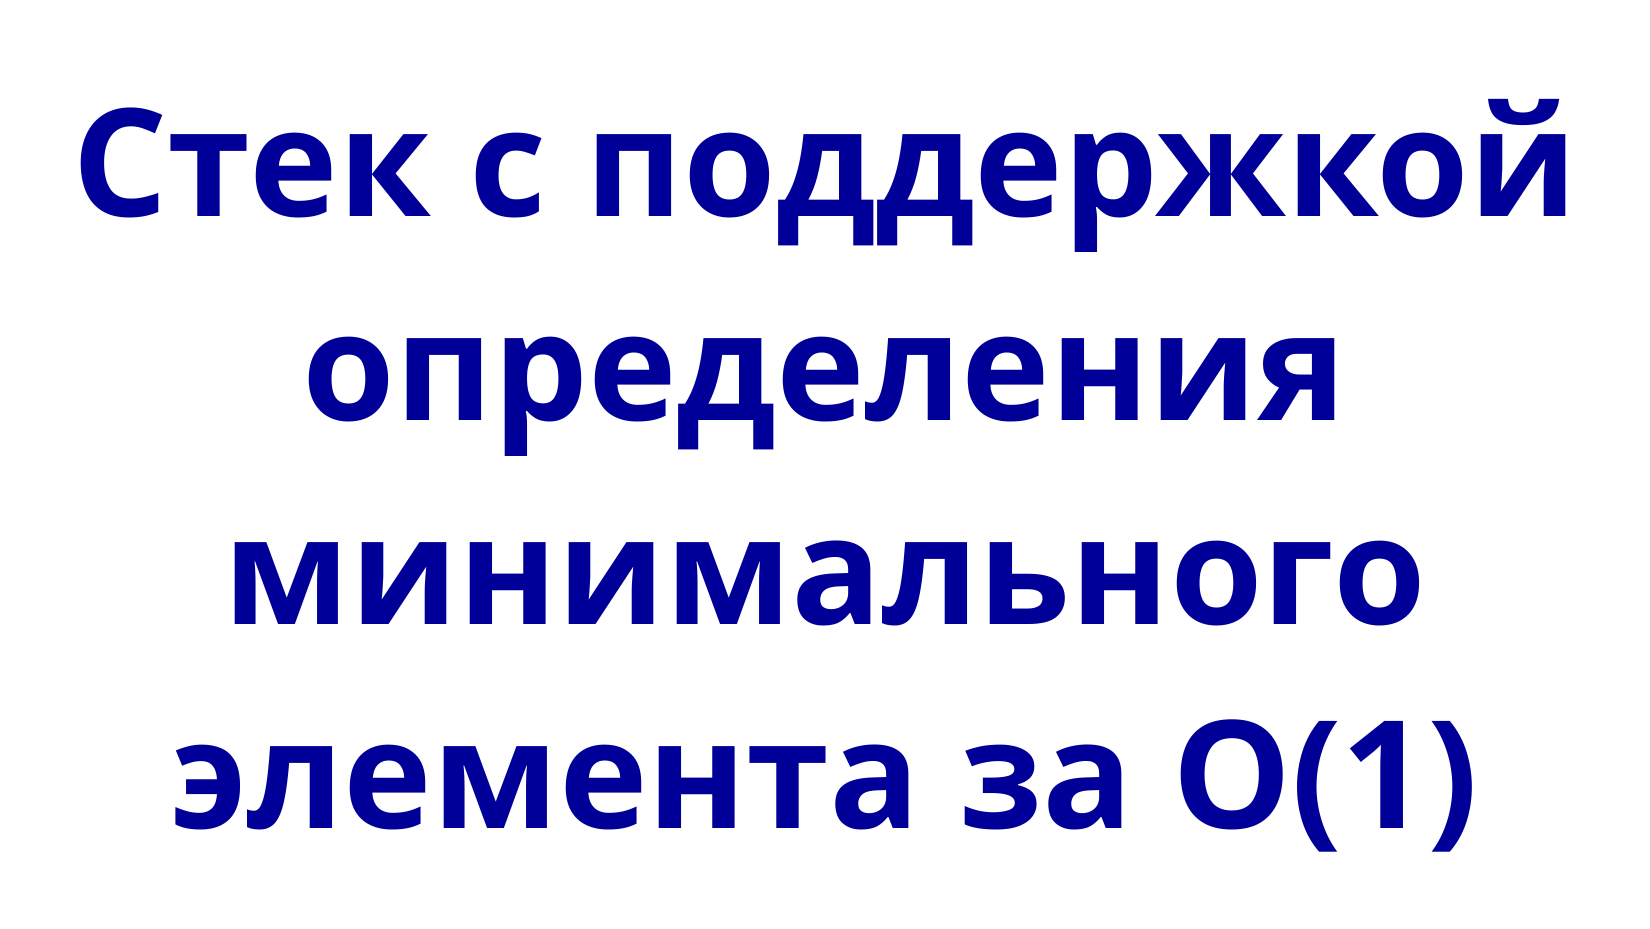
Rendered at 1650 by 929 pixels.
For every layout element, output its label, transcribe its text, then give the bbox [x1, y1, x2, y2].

subtitle Стек с поддержкой определения минимального элемента за O(1) [0, 0, 1650, 929]
